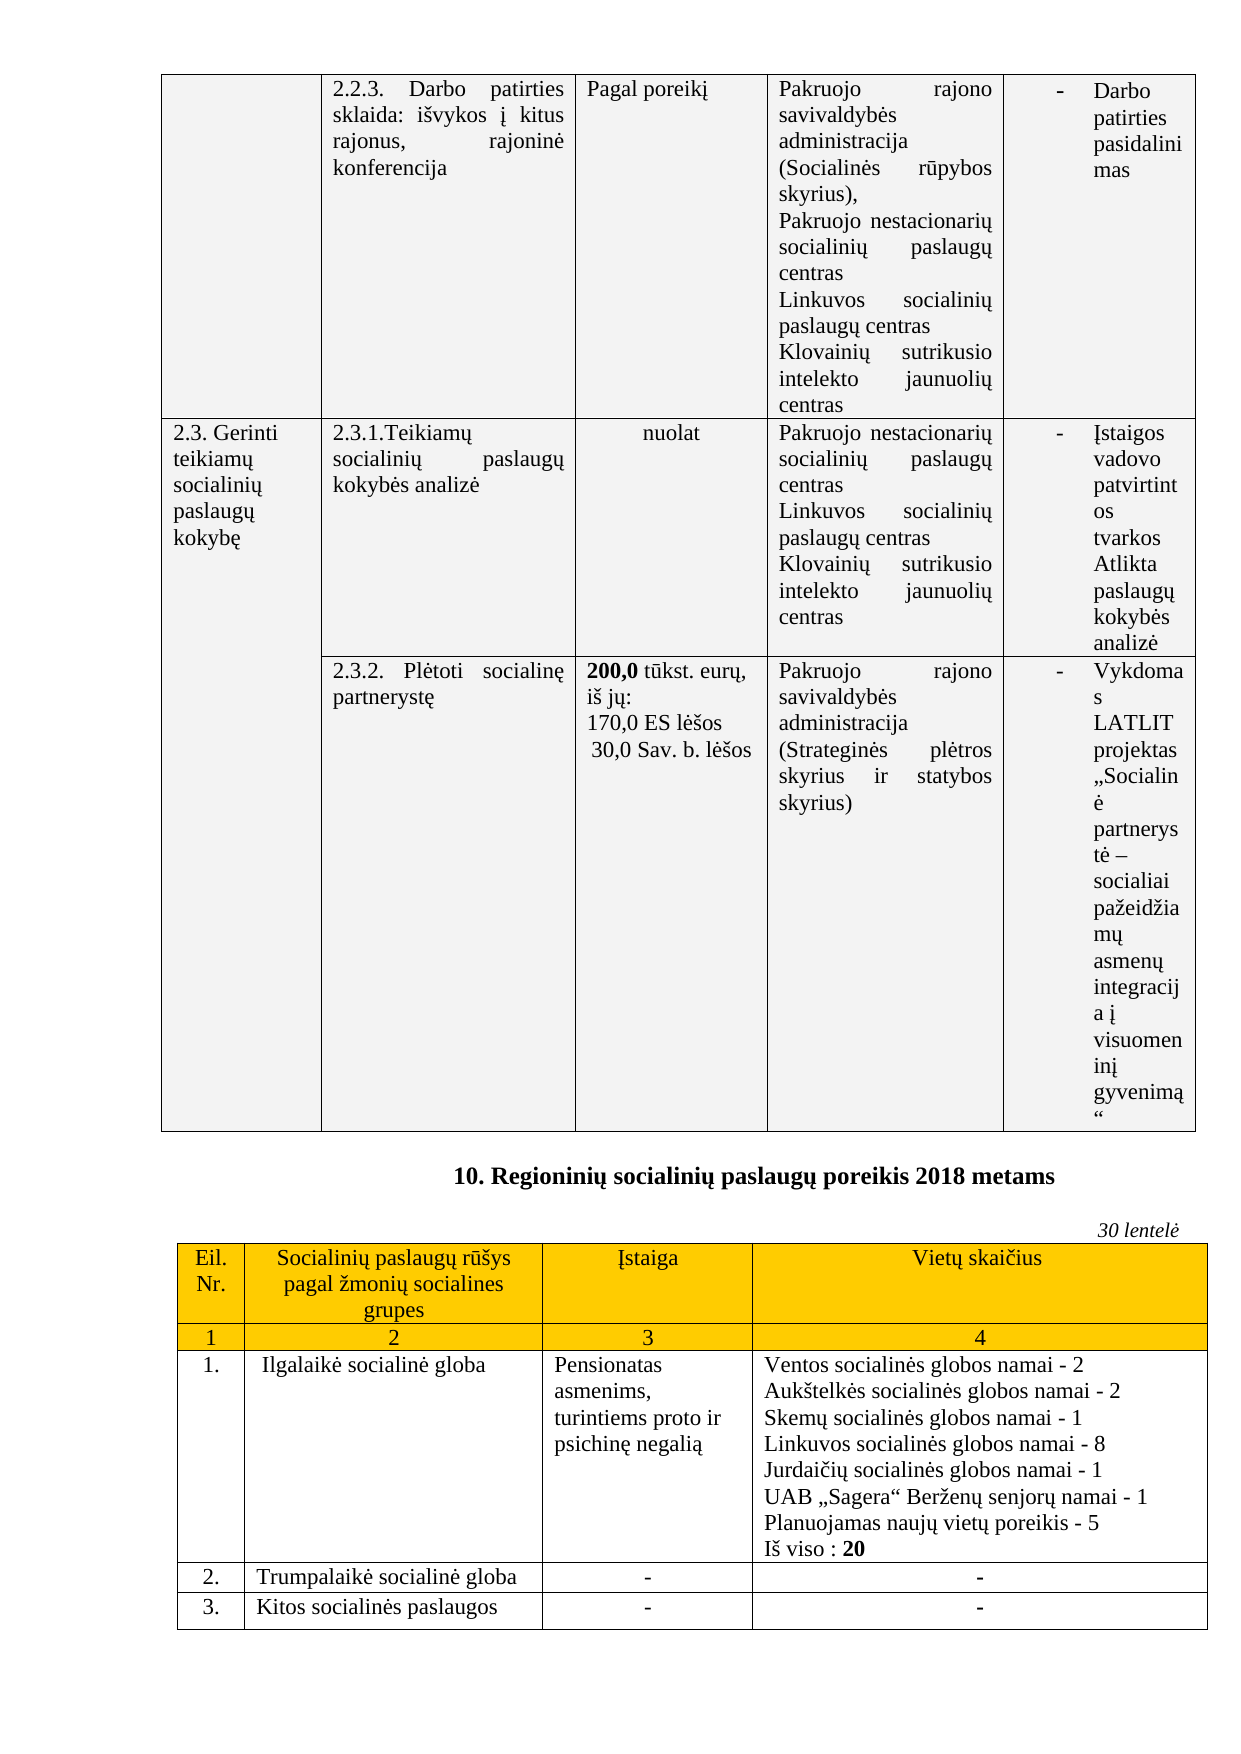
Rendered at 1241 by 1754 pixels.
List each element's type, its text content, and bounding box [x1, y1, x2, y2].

table_cell 2 [245, 1324, 542, 1350]
table_cell 2.3. Gerinti teikiamų socialinių paslaugų kokybę [162, 419, 321, 1131]
table_cell Ilgalaikė socialinė globa [245, 1351, 542, 1562]
table_cell Pagal poreikį [576, 75, 767, 417]
table_cell Pensionatas asmenims, turintiems proto ir psichinę negalią [543, 1351, 752, 1562]
table_cell 2.2.3. Darbo patirties sklaida: išvykos į kitus rajonus, rajoninė konferencija [322, 75, 575, 417]
table_cell - [543, 1563, 752, 1592]
table_cell Trumpalaikė socialinė globa [245, 1563, 542, 1592]
table_cell Vykdomas LATLIT projektas „Socialinė partnerystė – socialiai pažeidžiamų asmenų integracija į visuomeninį gyvenimą“ [1004, 657, 1195, 1131]
table_cell 200,0 tūkst. eurų, iš jų: 170,0 ES lėšos 30,0 Sav. b. lėšos [576, 657, 767, 1131]
table_cell 1. [178, 1351, 244, 1562]
table_cell Pakruojo rajono savivaldybės administracija (Socialinės rūpybos skyrius), Pakruojo nestacionarių socialinių paslaugų centras Linkuvos socialinių paslaugų centras Klovainių sutrikusio intelekto jaunuolių centras [768, 75, 1003, 417]
table_cell 2.3.1.Teikiamų socialinių paslaugų kokybės analizė [322, 419, 575, 656]
table_cell Pakruojo rajono savivaldybės administracija (Strateginės plėtros skyrius ir statybos skyrius) [768, 657, 1003, 1131]
table_header Vietų skaičius [753, 1244, 1207, 1323]
table_cell 1 [178, 1324, 244, 1350]
table_header Socialinių paslaugų rūšys pagal žmonių socialines grupes [245, 1244, 542, 1323]
table_cell 3 [543, 1324, 752, 1350]
table_cell Darbo patirties pasidalinimas [1004, 75, 1195, 417]
table_cell nuolat [576, 419, 767, 656]
table_cell 2. [178, 1563, 244, 1592]
table_cell Pakruojo nestacionarių socialinių paslaugų centras Linkuvos socialinių paslaugų centras Klovainių sutrikusio intelekto jaunuolių centras [768, 419, 1003, 656]
table_cell [162, 75, 321, 417]
table_cell 2.3.2. Plėtoti socialinę partnerystę [322, 657, 575, 1131]
table_cell - [753, 1593, 1207, 1628]
table_cell - [543, 1593, 752, 1628]
table_cell Ventos socialinės globos namai - 2 Aukštelkės socialinės globos namai - 2 Skemų socialinės globos namai - 1 Linkuvos socialinės globos namai - 8 Jurdaičių socialinės globos namai - 1 UAB „Sagera“ Berženų senjorų namai - 1 Planuojamas naujų vietų poreikis - 5 Iš viso : 20 [753, 1351, 1207, 1562]
table_header Įstaiga [543, 1244, 752, 1323]
table_cell 3. [178, 1593, 244, 1628]
text 30 lentelė [177, 1218, 1181, 1242]
list Regioninių socialinių paslaugų poreikis 2018 metams [327, 1161, 1181, 1190]
table_cell - [753, 1563, 1207, 1592]
table_cell Įstaigos vadovo patvirtintos tvarkos Atlikta paslaugų kokybės analizė [1004, 419, 1195, 656]
table_cell 4 [753, 1324, 1207, 1350]
table_cell Kitos socialinės paslaugos [245, 1593, 542, 1628]
table_header Eil. Nr. [178, 1244, 244, 1323]
